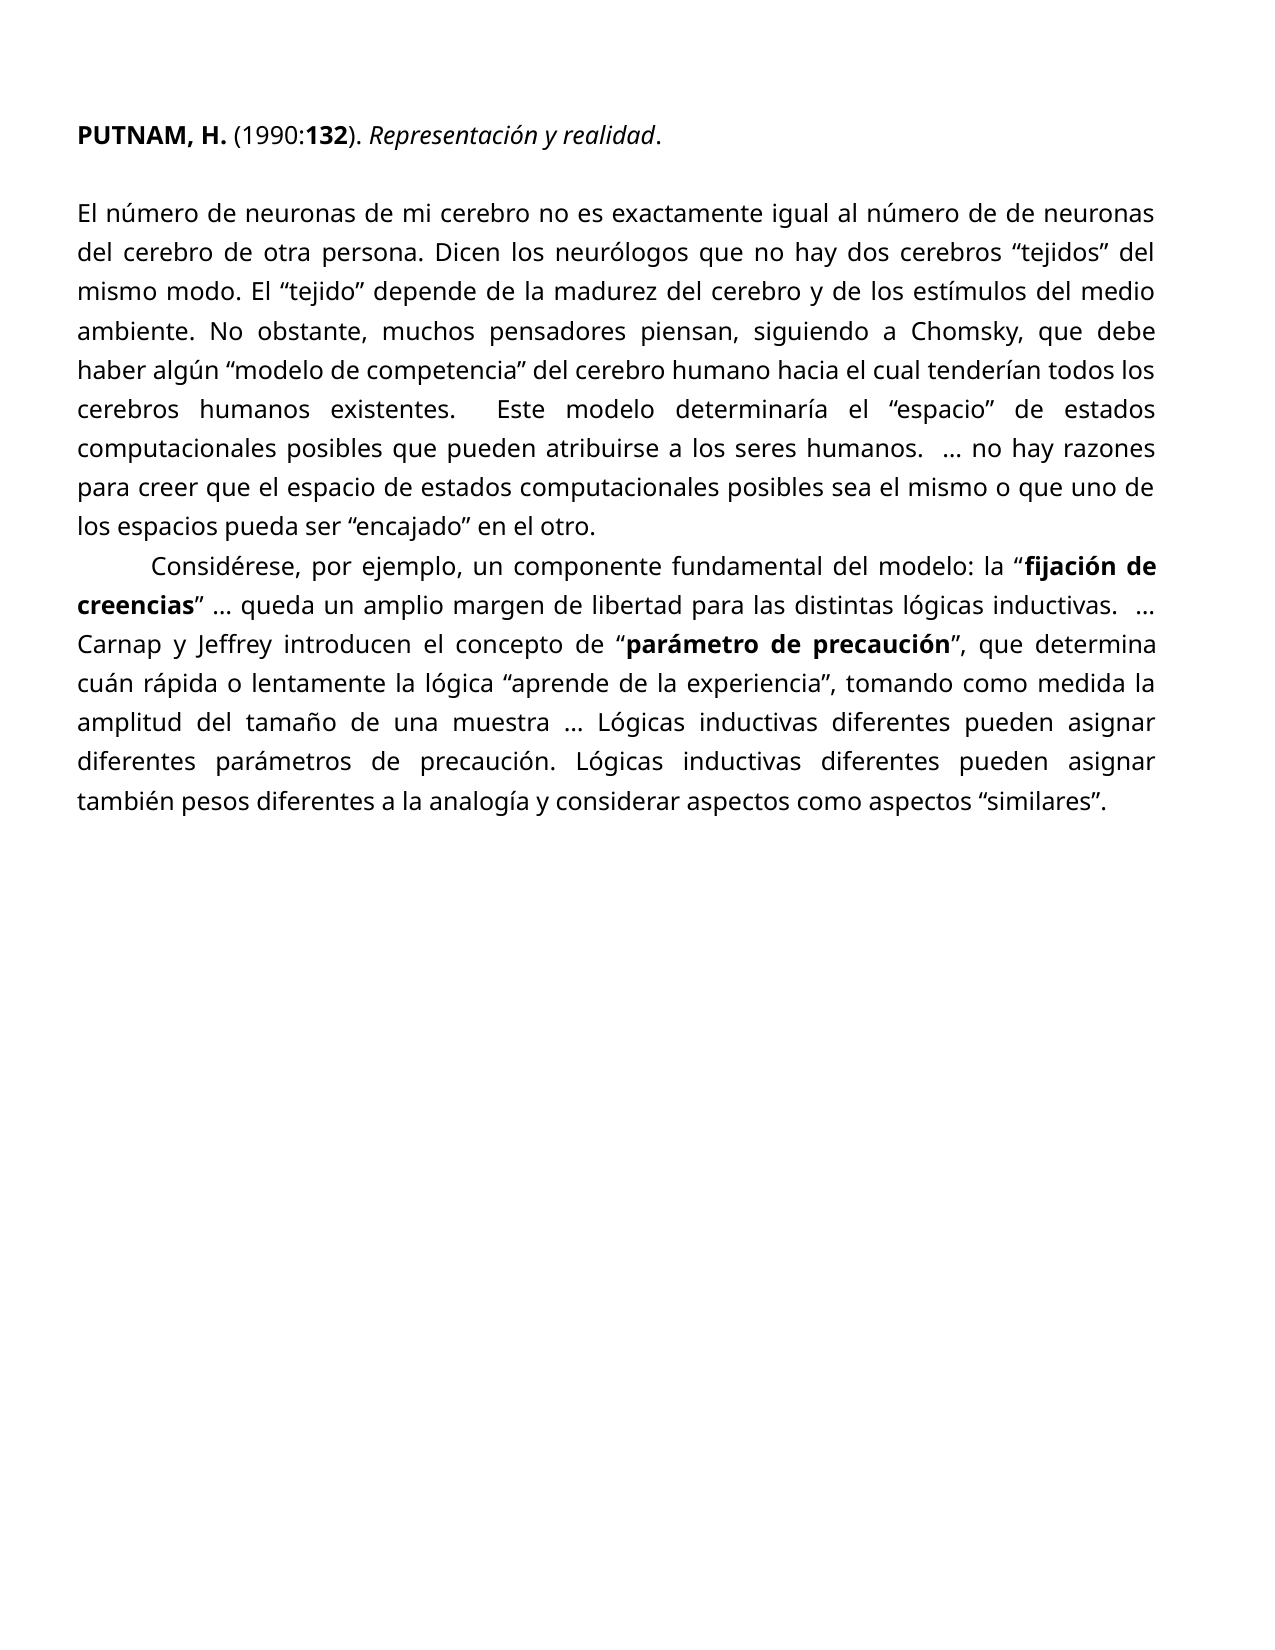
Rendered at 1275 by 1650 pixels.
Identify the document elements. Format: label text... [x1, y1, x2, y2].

text Considérese, por ejemplo, un componente fundamental del modelo: la “fijación de creencias” … queda un amplio margen de libertad para las distintas lógicas inductivas. … Carnap y Jeffrey introducen el concepto de “parámetro de precaución”, que determina cuán rápida o lentamente la lógica “aprende de la experiencia”, tomando como medida la amplitud del tamaño de una muestra … Lógicas inductivas diferentes pueden asignar diferentes parámetros de precaución. Lógicas inductivas diferentes pueden asignar también pesos diferentes a la analogía y considerar aspectos como aspectos “similares”. [77, 548, 1157, 817]
text PUTNAM, H. (1990:132). Representación y realidad. [77, 117, 1157, 151]
text El número de neuronas de mi cerebro no es exactamente igual al número de de neuronas del cerebro de otra persona. Dicen los neurólogos que no hay dos cerebros “tejidos” del mismo modo. El “tejido” depende de la madurez del cerebro y de los estímulos del medio ambiente. No obstante, muchos pensadores piensan, siguiendo a Chomsky, que debe haber algún “modelo de competencia” del cerebro humano hacia el cual tenderían todos los cerebros humanos existentes. Este modelo determinaría el “espacio” de estados computacionales posibles que pueden atribuirse a los seres humanos. … no hay razones para creer que el espacio de estados computacionales posibles sea el mismo o que uno de los espacios pueda ser “encajado” en el otro. [77, 196, 1157, 543]
